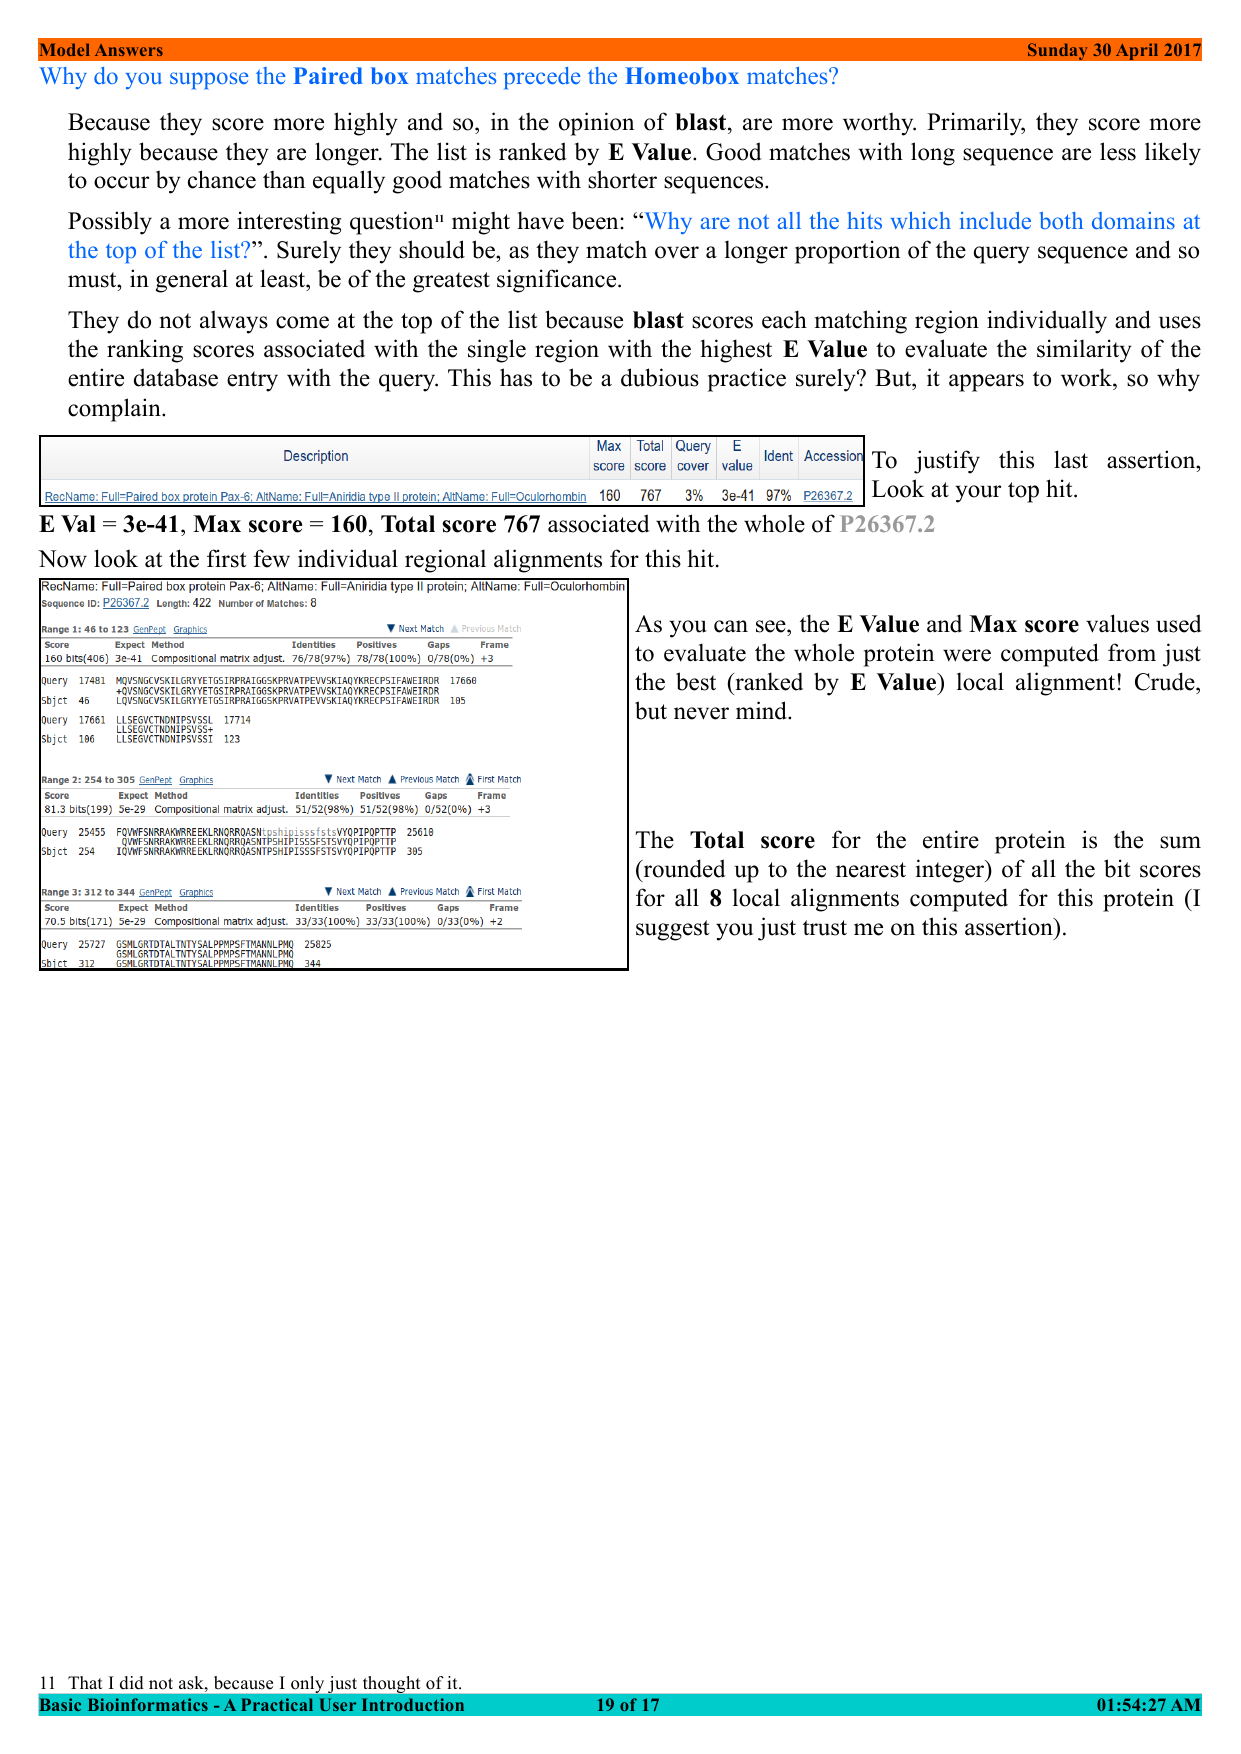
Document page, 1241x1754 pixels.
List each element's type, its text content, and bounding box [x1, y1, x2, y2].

text E Val = 3e-41, Max score = 160, Total score 767 associated with the whole of P26367.2 [38, 509, 1202, 538]
text Why do you suppose the Paired box matches precede the Homeobox matches? [38, 61, 1202, 89]
text Possibly a more interesting question might have been: “Why are not all the hits which include both domains at the top of the list?”. Surely they should be, as they match over a longer proportion of the query sequence and so must, in general at least, be of the greatest significance. [68, 206, 1202, 293]
picture [41, 580, 627, 968]
text That I did not ask, because I only just thought of it. [38, 1671, 1202, 1693]
text As you can see, the E Value and Max score values used to evaluate the whole protein were computed from just the best (ranked by E Value) local alignment! Crude, but never mind. [629, 609, 1202, 725]
text They do not always come at the top of the list because blast scores each matching region individually and uses the ranking scores associated with the single region with the highest E Value to evaluate the similarity of the entire database entry with the query. This has to be a dubious practice surely? But, it appears to work, so why complain. [68, 305, 1202, 421]
picture [41, 437, 863, 505]
text The Total score for the entire protein is the sum (rounded up to the nearest integer) of all the bit scores for all 8 local alignments computed for this protein (I suggest you just trust me on this assertion). [629, 825, 1202, 941]
text Because they score more highly and so, in the opinion of blast, are more worthy. Primarily, they score more highly because they are longer. The list is ranked by E Value. Good matches with long sequence are less likely to occur by chance than equally good matches with shorter sequences. [68, 107, 1202, 194]
text Now look at the first few individual regional alignments for this hit. [38, 544, 1202, 573]
text To justify this last assertion, Look at your top hit. [865, 445, 1202, 503]
